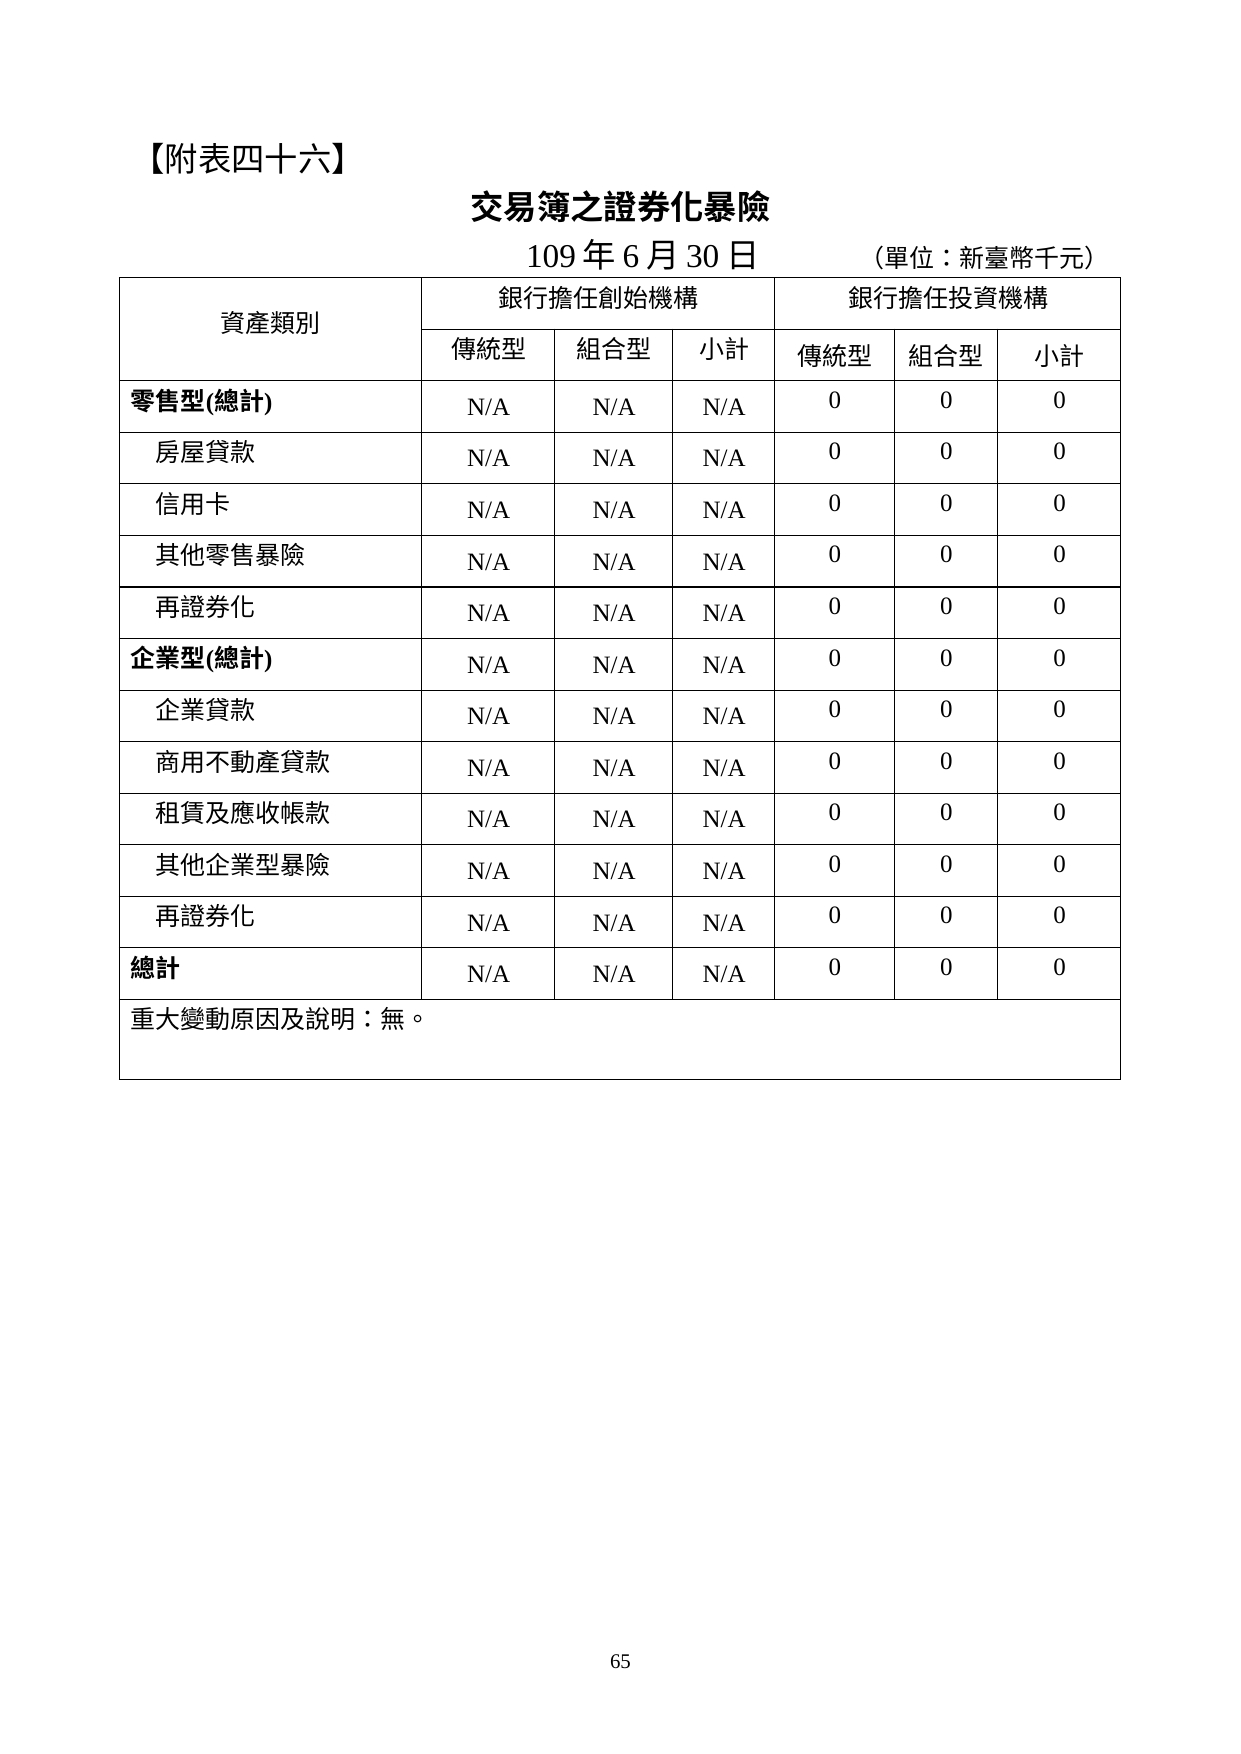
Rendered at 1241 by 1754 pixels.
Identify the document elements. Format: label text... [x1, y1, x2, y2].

table_cell 0 [895, 381, 997, 432]
subtitle 【附表四十六】 [131, 132, 1109, 181]
table_cell 0 [895, 484, 997, 535]
table_cell 重大變動原因及說明：無。 [120, 1000, 1120, 1079]
table_cell 0 [998, 742, 1120, 793]
table_cell 0 [775, 948, 894, 999]
table_cell 0 [895, 897, 997, 947]
table_cell 0 [998, 433, 1120, 483]
table_cell N/A [555, 948, 672, 999]
table_cell N/A [422, 536, 554, 586]
table_cell 商用不動產貸款 [120, 742, 421, 793]
table_cell 0 [775, 742, 894, 793]
table_cell N/A [422, 794, 554, 844]
table_cell 再證券化 [120, 588, 421, 638]
table_cell 0 [895, 742, 997, 793]
table_cell N/A [422, 742, 554, 793]
table_cell 0 [775, 381, 894, 432]
table_cell 小計 [673, 330, 774, 380]
text 交易簿之證券化暴險 [131, 181, 1109, 229]
table_cell N/A [555, 536, 672, 586]
table_cell N/A [555, 381, 672, 432]
table_cell 其他企業型暴險 [120, 845, 421, 896]
table_cell N/A [555, 897, 672, 947]
table_cell N/A [673, 897, 774, 947]
table_cell N/A [555, 845, 672, 896]
table_cell N/A [422, 639, 554, 689]
table_cell N/A [673, 742, 774, 793]
table_cell N/A [422, 897, 554, 947]
table_cell 0 [895, 691, 997, 741]
table_cell N/A [555, 588, 672, 638]
table_cell 信用卡 [120, 484, 421, 535]
table_cell N/A [422, 588, 554, 638]
table_cell 再證券化 [120, 897, 421, 947]
table_cell 0 [998, 897, 1120, 947]
table_cell 0 [895, 588, 997, 638]
table_cell 傳統型 [775, 330, 894, 380]
table_cell N/A [673, 639, 774, 689]
table_cell 0 [775, 845, 894, 896]
table_cell N/A [673, 845, 774, 896]
table_cell 0 [775, 588, 894, 638]
table_cell 企業貸款 [120, 691, 421, 741]
table_cell 小計 [998, 330, 1120, 380]
table_cell N/A [673, 381, 774, 432]
table_cell 房屋貸款 [120, 433, 421, 483]
table_cell 0 [775, 433, 894, 483]
table_cell N/A [555, 691, 672, 741]
table_cell 0 [775, 639, 894, 689]
table_cell N/A [422, 691, 554, 741]
table_cell 0 [998, 484, 1120, 535]
table_cell N/A [422, 948, 554, 999]
table_cell N/A [555, 484, 672, 535]
table_cell 租賃及應收帳款 [120, 794, 421, 844]
table_cell 0 [998, 794, 1120, 844]
table_cell N/A [555, 639, 672, 689]
table_cell 企業型(總計) [120, 639, 421, 689]
table_cell 0 [895, 794, 997, 844]
table_header 資產類別 [120, 278, 421, 380]
table_cell N/A [555, 433, 672, 483]
table_cell 0 [998, 691, 1120, 741]
table_cell 組合型 [555, 330, 672, 380]
table_cell 0 [895, 639, 997, 689]
table_cell N/A [555, 794, 672, 844]
table_cell 0 [998, 948, 1120, 999]
table_header 銀行擔任創始機構 [422, 278, 774, 328]
table_cell N/A [555, 742, 672, 793]
table_cell N/A [673, 794, 774, 844]
table_cell N/A [422, 484, 554, 535]
table_cell 總計 [120, 948, 421, 999]
table_cell 0 [775, 484, 894, 535]
table_cell N/A [673, 948, 774, 999]
table_cell 0 [775, 536, 894, 586]
table_cell N/A [422, 845, 554, 896]
table_cell 0 [895, 948, 997, 999]
table_cell N/A [673, 484, 774, 535]
table_cell 0 [998, 588, 1120, 638]
table_header 銀行擔任投資機構 [775, 278, 1120, 328]
table_cell 0 [775, 897, 894, 947]
table_cell N/A [422, 433, 554, 483]
table_cell 0 [998, 536, 1120, 586]
table_cell 0 [895, 845, 997, 896]
table_cell 0 [775, 794, 894, 844]
table_cell 0 [895, 433, 997, 483]
table_cell N/A [673, 433, 774, 483]
table_cell 0 [895, 536, 997, 586]
table_cell 組合型 [895, 330, 997, 380]
table_cell N/A [422, 381, 554, 432]
table_cell 0 [775, 691, 894, 741]
table_cell N/A [673, 536, 774, 586]
table_cell N/A [673, 691, 774, 741]
table_cell 零售型(總計) [120, 381, 421, 432]
table_cell 0 [998, 845, 1120, 896]
table_cell 0 [998, 381, 1120, 432]
table_cell 傳統型 [422, 330, 554, 380]
table_cell 0 [998, 639, 1120, 689]
table_cell N/A [673, 588, 774, 638]
table_cell 其他零售暴險 [120, 536, 421, 586]
text 109年6月30日 （單位：新臺幣千元） [131, 229, 1109, 277]
